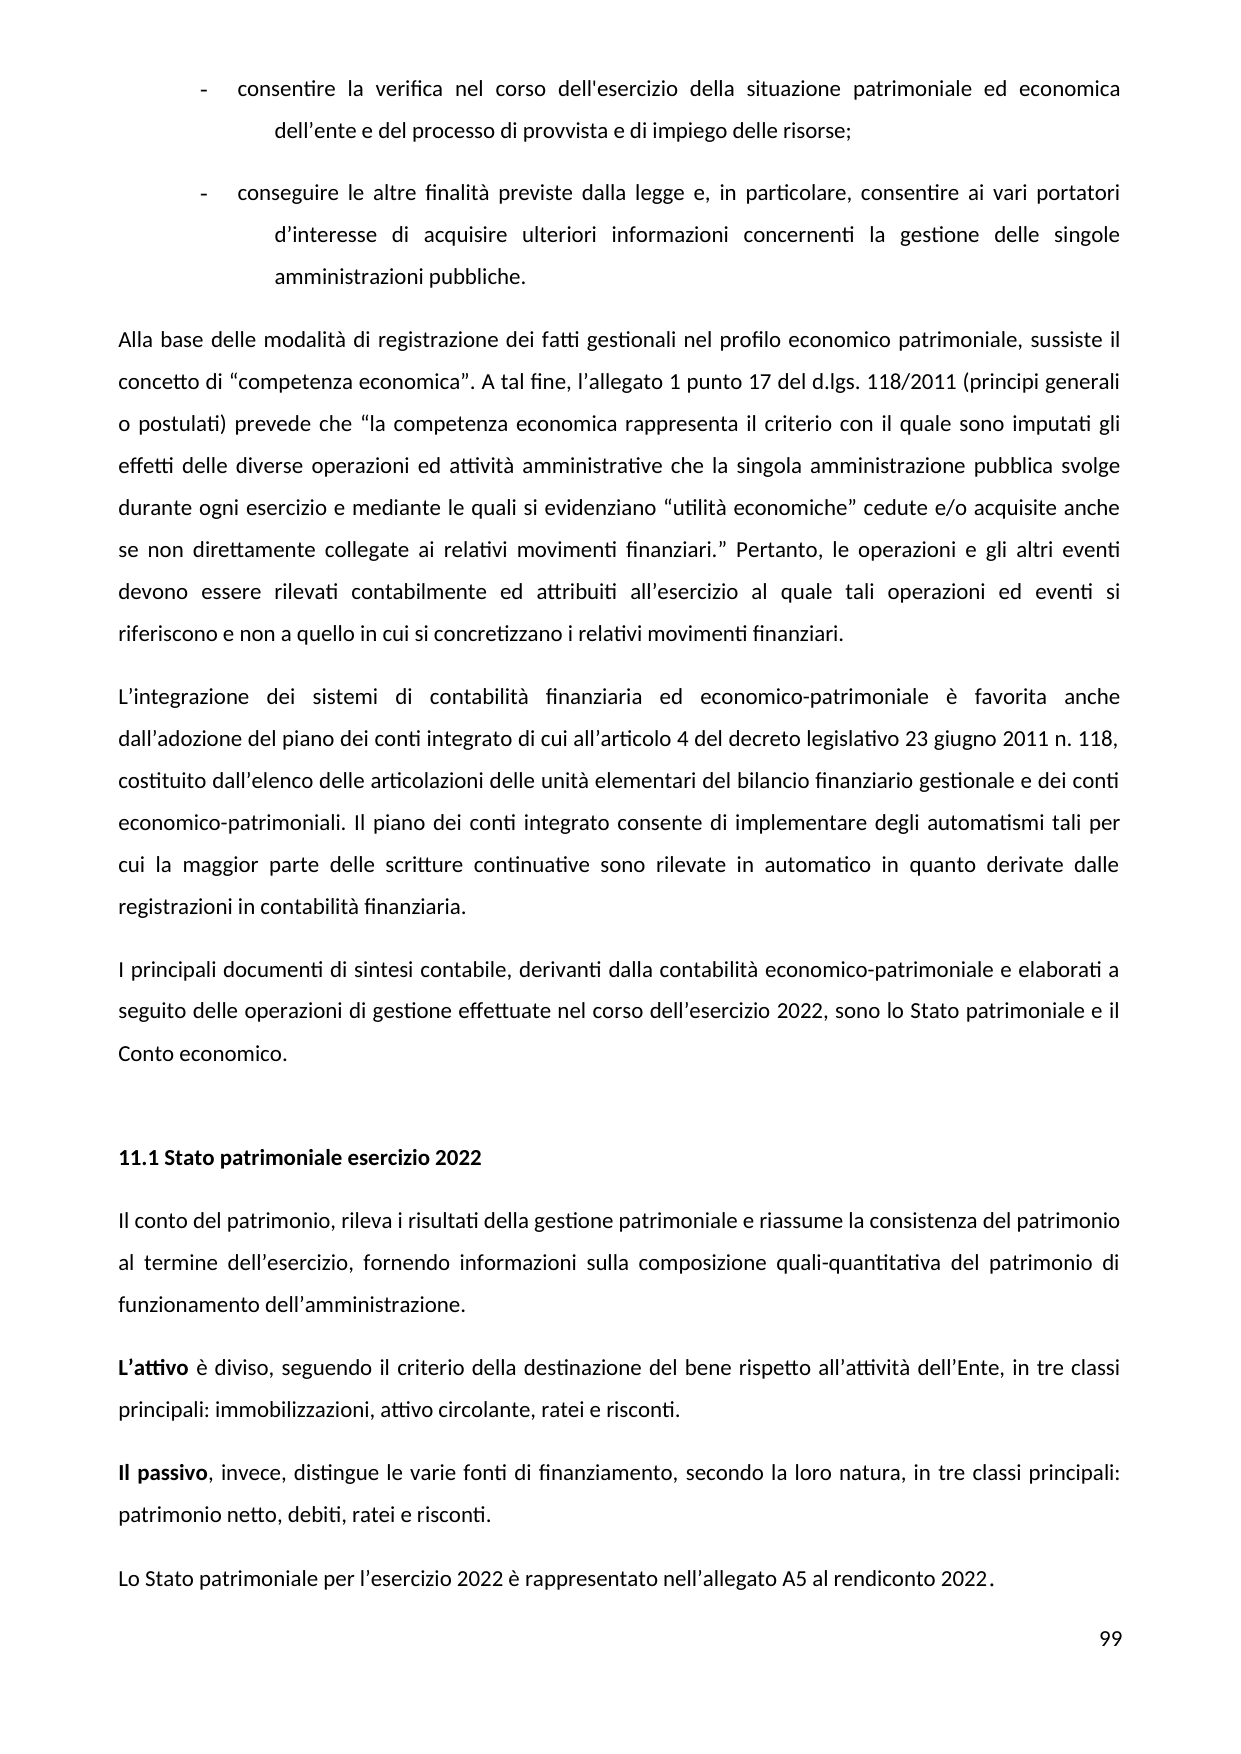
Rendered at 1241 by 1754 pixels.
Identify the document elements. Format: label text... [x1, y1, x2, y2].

text Lo Stato patrimoniale per l’esercizio 2022 è rappresentato nell’allegato A5 al rendiconto 2022. [118, 1563, 1122, 1592]
text Il passivo, invece, distingue le varie fonti di finanziamento, secondo la loro natura, in tre classi principali: patrimonio netto, debiti, ratei e risconti. [118, 1458, 1122, 1528]
list consentire la verifica nel corso dell'esercizio della situazione patrimoniale ed economica dell’ente e del processo di provvista e di impiego delle risorse; [200, 74, 1122, 144]
text L’integrazione dei sistemi di contabilità finanziaria ed economico-patrimoniale è favorita anche dall’adozione del piano dei conti integrato di cui all’articolo 4 del decreto legislativo 23 giugno 2011 n. 118, costituito dall’elenco delle articolazioni delle unità elementari del bilancio finanziario gestionale e dei conti economico-patrimoniali. Il piano dei conti integrato consente di implementare degli automatismi tali per cui la maggior parte delle scritture continuative sono rilevate in automatico in quanto derivate dalle registrazioni in contabilità finanziaria. [118, 682, 1122, 920]
text L’attivo è diviso, seguendo il criterio della destinazione del bene rispetto all’attività dell’Ente, in tre classi principali: immobilizzazioni, attivo circolante, ratei e risconti. [118, 1353, 1122, 1423]
text 11.1 Stato patrimoniale esercizio 2022 [118, 1143, 1122, 1171]
text Il conto del patrimonio, rileva i risultati della gestione patrimoniale e riassume la consistenza del patrimonio al termine dell’esercizio, fornendo informazioni sulla composizione quali-quantitativa del patrimonio di funzionamento dell’amministrazione. [118, 1206, 1122, 1318]
text I principali documenti di sintesi contabile, derivanti dalla contabilità economico-patrimoniale e elaborati a seguito delle operazioni di gestione effettuate nel corso dell’esercizio 2022, sono lo Stato patrimoniale e il Conto economico. [118, 955, 1122, 1067]
list conseguire le altre finalità previste dalla legge e, in particolare, consentire ai vari portatori d’interesse di acquisire ulteriori informazioni concernenti la gestione delle singole amministrazioni pubbliche. [200, 178, 1122, 291]
text Alla base delle modalità di registrazione dei fatti gestionali nel profilo economico patrimoniale, sussiste il concetto di “competenza economica”. A tal fine, l’allegato 1 punto 17 del d.lgs. 118/2011 (principi generali o postulati) prevede che “la competenza economica rappresenta il criterio con il quale sono imputati gli effetti delle diverse operazioni ed attività amministrative che la singola amministrazione pubblica svolge durante ogni esercizio e mediante le quali si evidenziano “utilità economiche” cedute e/o acquisite anche se non direttamente collegate ai relativi movimenti finanziari.” Pertanto, le operazioni e gli altri eventi devono essere rilevati contabilmente ed attribuiti all’esercizio al quale tali operazioni ed eventi si riferiscono e non a quello in cui si concretizzano i relativi movimenti finanziari. [118, 325, 1122, 647]
